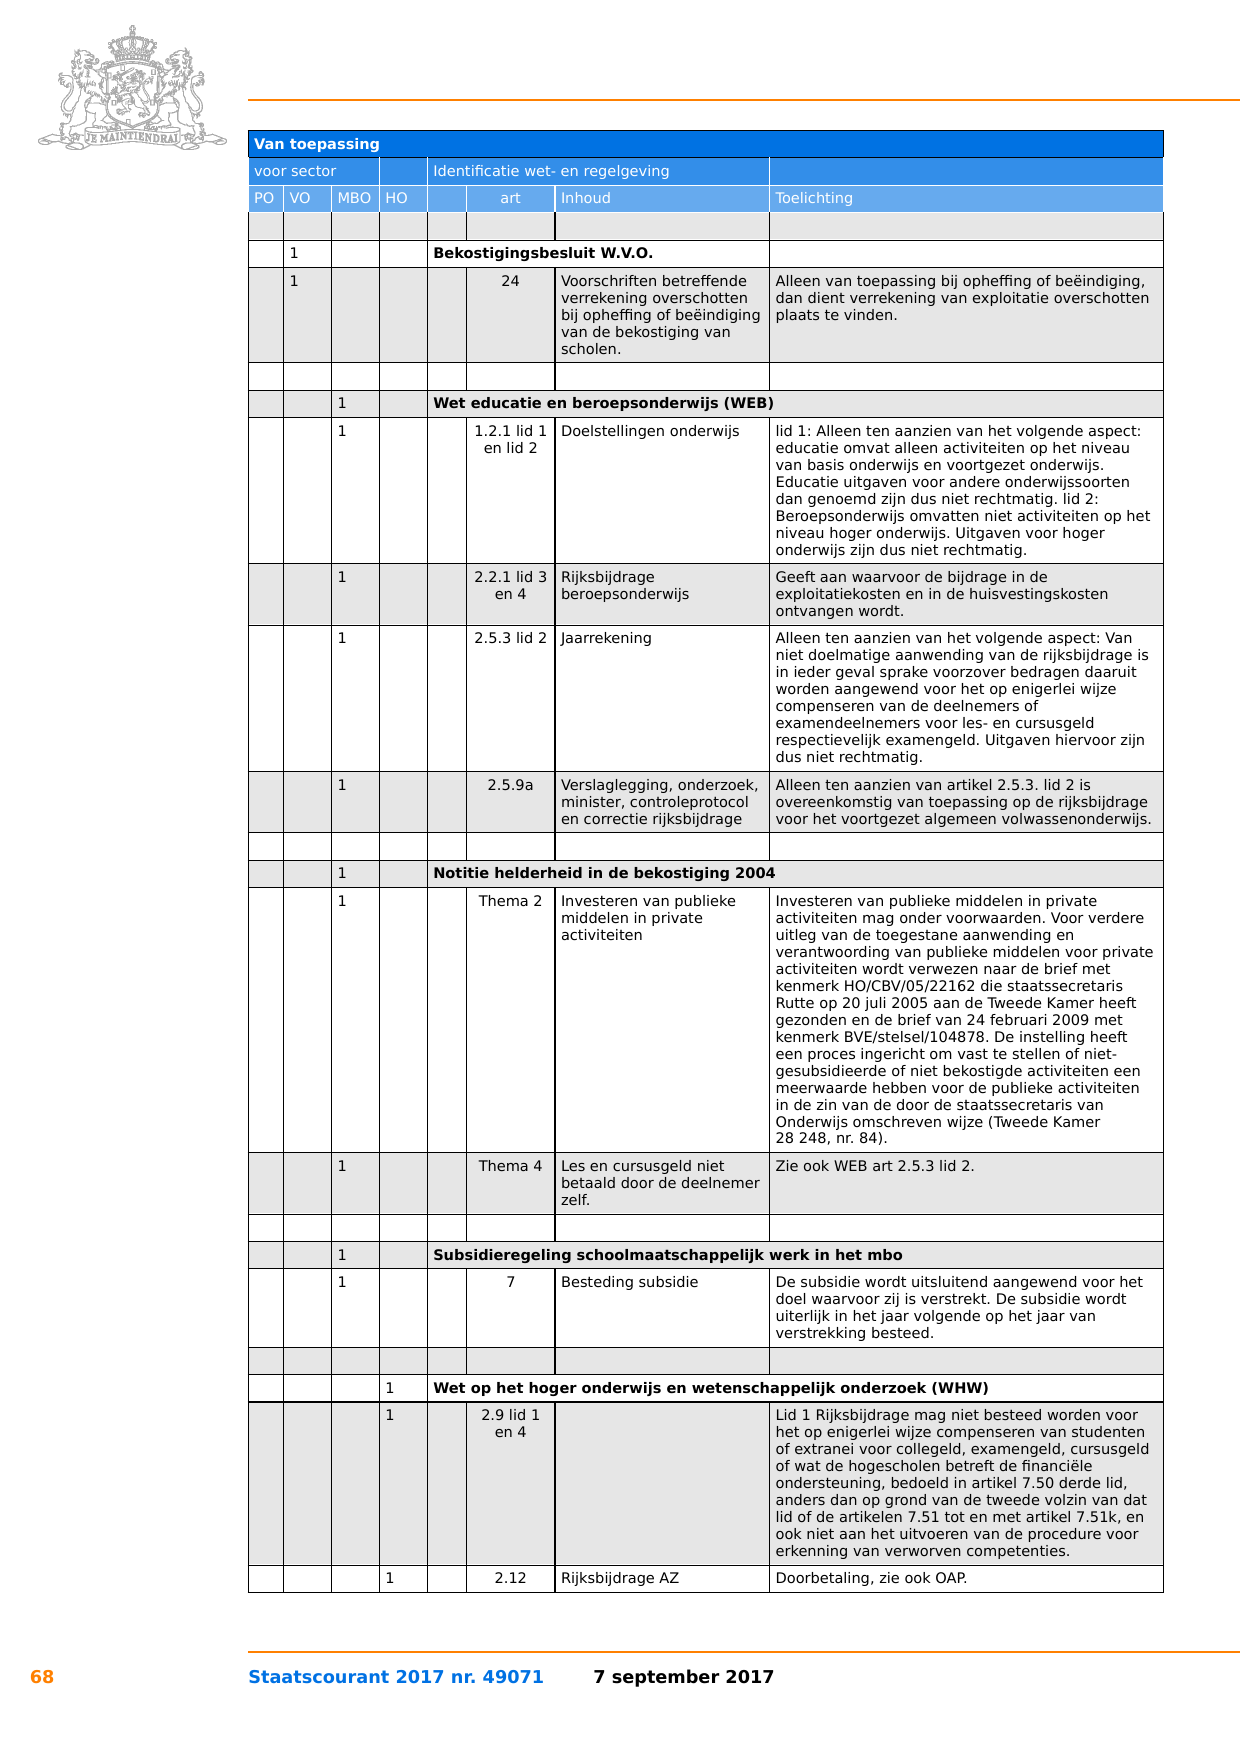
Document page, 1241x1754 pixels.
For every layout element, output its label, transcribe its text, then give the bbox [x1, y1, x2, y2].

table_cell [380, 888, 427, 1152]
table_cell [428, 833, 466, 859]
table_header Van toepassing [249, 131, 1163, 157]
table_cell 1 [332, 626, 379, 771]
table_cell [556, 213, 769, 239]
table_cell [428, 1153, 466, 1213]
table_cell MBO [332, 186, 379, 212]
table_cell [284, 861, 331, 887]
table_cell [428, 1269, 466, 1347]
table_cell [380, 833, 427, 859]
table_cell Doorbetaling, zie ook OAP. [770, 1566, 1163, 1592]
table_cell [249, 1348, 283, 1374]
table_cell 24 [467, 268, 554, 362]
table_cell [428, 772, 466, 832]
table_cell [332, 268, 379, 362]
table_cell [467, 1348, 554, 1374]
table_cell 1 [332, 1242, 379, 1268]
table_cell Besteding subsidie [556, 1269, 769, 1347]
table_cell [380, 268, 427, 362]
table_cell 2.12 [467, 1566, 554, 1592]
table_cell voor sector [249, 158, 379, 185]
table_cell [770, 213, 1163, 239]
table_cell Subsidieregeling schoolmaatschappelijk werk in het mbo [428, 1242, 1163, 1268]
table_cell Bekostigingsbesluit W.V.O. [428, 241, 769, 267]
table_cell [428, 888, 466, 1152]
table_cell [249, 861, 283, 887]
table_cell [284, 833, 331, 859]
table_cell [428, 564, 466, 624]
table_cell Wet educatie en beroepsonderwijs (WEB) [428, 391, 1163, 417]
table_cell De subsidie wordt uitsluitend aangewend voor het doel waarvoor zij is verstrekt. De subsidie wordt uiterlijk in het jaar volgende op het jaar van verstrekking besteed. [770, 1269, 1163, 1347]
table_cell [249, 1269, 283, 1347]
table_cell [556, 1403, 769, 1564]
table_cell 1 [332, 1269, 379, 1347]
table_cell Alleen ten aanzien van het volgende aspect: Van niet doelmatige aanwending van de rijksbijdrage is in ieder geval sprake voorzover bedragen daaruit worden aangewend voor het op enigerlei wijze compenseren van de deelnemers of examendeelnemers voor les- en cursusgeld respectievelijk examengeld. Uitgaven hiervoor zijn dus niet rechtmatig. [770, 626, 1163, 771]
table_cell 1 [380, 1566, 427, 1592]
table_cell 1 [332, 861, 379, 887]
table_cell [428, 186, 466, 212]
table_cell [249, 626, 283, 771]
table_cell Les en cursusgeld niet betaald door de deelnemer zelf. [556, 1153, 769, 1213]
table_cell [284, 626, 331, 771]
table_cell [249, 363, 283, 389]
table_cell [249, 772, 283, 832]
table_cell [380, 158, 427, 185]
table_cell 2.2.1 lid 3 en 4 [467, 564, 554, 624]
table_cell [284, 1566, 331, 1592]
table_cell [380, 564, 427, 624]
table_cell [284, 772, 331, 832]
table_cell [428, 363, 466, 389]
table_cell [380, 1269, 427, 1347]
table_cell [467, 833, 554, 859]
table_cell 2.5.3 lid 2 [467, 626, 554, 771]
table_cell Toelichting [770, 186, 1163, 212]
table_cell Alleen ten aanzien van artikel 2.5.3. lid 2 is overeenkomstig van toepassing op de rijksbijdrage voor het voortgezet algemeen volwassenonderwijs. [770, 772, 1163, 832]
table_cell [428, 418, 466, 563]
table_cell 1 [284, 241, 331, 267]
table_cell [249, 564, 283, 624]
table_cell Doelstellingen onderwijs [556, 418, 769, 563]
table_cell [467, 213, 554, 239]
table_cell [380, 772, 427, 832]
table_cell [467, 1215, 554, 1241]
table_cell [249, 888, 283, 1152]
table_cell [380, 241, 427, 267]
table_cell 2.5.9a [467, 772, 554, 832]
table_cell Verslaglegging, onderzoek, minister, controleprotocol en correctie rijksbijdrage [556, 772, 769, 832]
table_cell [380, 418, 427, 563]
table_cell Jaarrekening [556, 626, 769, 771]
table_cell [556, 833, 769, 859]
table_cell [249, 1215, 283, 1241]
table_cell [380, 626, 427, 771]
table_cell [249, 1403, 283, 1564]
table_cell [380, 861, 427, 887]
table_cell [284, 888, 331, 1152]
table_cell [332, 1375, 379, 1401]
table_cell [770, 1348, 1163, 1374]
table_cell [332, 833, 379, 859]
table_cell [284, 1242, 331, 1268]
table_cell 1 [332, 564, 379, 624]
table_cell Investeren van publieke middelen in private activiteiten [556, 888, 769, 1152]
table_cell [284, 213, 331, 239]
table_cell [556, 1348, 769, 1374]
table_cell [428, 626, 466, 771]
table_cell [284, 1375, 331, 1401]
table_cell 1 [380, 1403, 427, 1564]
table_cell [467, 363, 554, 389]
table_cell 1 [332, 391, 379, 417]
table_cell Identificatie wet- en regelgeving [428, 158, 769, 185]
table_cell [284, 391, 331, 417]
table_cell [428, 1215, 466, 1241]
table_cell Zie ook WEB art 2.5.3 lid 2. [770, 1153, 1163, 1213]
table_cell Alleen van toepassing bij opheffing of beëindiging, dan dient verrekening van exploitatie overschotten plaats te vinden. [770, 268, 1163, 362]
table_cell 2.9 lid 1 en 4 [467, 1403, 554, 1564]
table_cell [284, 1269, 331, 1347]
table_cell [380, 1215, 427, 1241]
table_cell [428, 1403, 466, 1564]
table_cell [332, 241, 379, 267]
table_cell [332, 1348, 379, 1374]
table_cell [332, 363, 379, 389]
table_cell [284, 1153, 331, 1213]
table_cell [332, 1403, 379, 1564]
table_cell Inhoud [556, 186, 769, 212]
table_cell [249, 213, 283, 239]
table_cell [249, 1242, 283, 1268]
table_cell [428, 268, 466, 362]
table_cell [380, 363, 427, 389]
table_cell [770, 363, 1163, 389]
picture [38, 25, 227, 150]
table_cell HO [380, 186, 427, 212]
table_cell [284, 564, 331, 624]
table_cell [770, 241, 1163, 267]
table_cell Lid 1 Rijksbijdrage mag niet besteed worden voor het op enigerlei wijze compenseren van studenten of extranei voor collegeld, examengeld, cursusgeld of wat de hogescholen betreft de financiële ondersteuning, bedoeld in artikel 7.50 derde lid, anders dan op grond van de tweede volzin van dat lid of de artikelen 7.51 tot en met artikel 7.51k, en ook niet aan het uitvoeren van de procedure voor erkenning van verworven competenties. [770, 1403, 1163, 1564]
table_cell 1 [284, 268, 331, 362]
table_cell [770, 1215, 1163, 1241]
table_cell VO [284, 186, 331, 212]
table_cell 1 [332, 888, 379, 1152]
table_cell [249, 391, 283, 417]
table_cell [332, 1215, 379, 1241]
table_cell [770, 833, 1163, 859]
table_cell [284, 1215, 331, 1241]
table_cell 1 [332, 418, 379, 563]
table_cell Wet op het hoger onderwijs en wetenschappelijk onderzoek (WHW) [428, 1375, 1163, 1401]
table_cell [428, 1348, 466, 1374]
table_cell [284, 418, 331, 563]
table_cell [249, 418, 283, 563]
table_cell [249, 1153, 283, 1213]
table_cell Rijksbijdrage AZ [556, 1566, 769, 1592]
table_cell [249, 268, 283, 362]
table_cell [380, 1242, 427, 1268]
table_cell [770, 158, 1163, 185]
table_cell [249, 833, 283, 859]
table_cell Thema 4 [467, 1153, 554, 1213]
table_cell [249, 1566, 283, 1592]
table_cell [380, 391, 427, 417]
table_cell 1 [332, 772, 379, 832]
table_cell 1.2.1 lid 1 en lid 2 [467, 418, 554, 563]
table_cell PO [249, 186, 283, 212]
table_cell [556, 363, 769, 389]
table_cell Geeft aan waarvoor de bijdrage in de exploitatiekosten en in de huisvestingskosten ontvangen wordt. [770, 564, 1163, 624]
table_cell [332, 1566, 379, 1592]
table_cell art [467, 186, 554, 212]
table_cell Voorschriften betreffende verrekening overschotten bij opheffing of beëindiging van de bekostiging van scholen. [556, 268, 769, 362]
table_cell [249, 241, 283, 267]
table_cell [556, 1215, 769, 1241]
table_cell [428, 1566, 466, 1592]
table_cell [284, 1403, 331, 1564]
table_cell 7 [467, 1269, 554, 1347]
table_cell 1 [380, 1375, 427, 1401]
table_cell [380, 1153, 427, 1213]
table_cell [380, 1348, 427, 1374]
table_cell [249, 1375, 283, 1401]
table_cell [284, 363, 331, 389]
table_cell 1 [332, 1153, 379, 1213]
table_cell [332, 213, 379, 239]
table_cell lid 1: Alleen ten aanzien van het volgende aspect: educatie omvat alleen activiteiten op het niveau van basis onderwijs en voortgezet onderwijs. Educatie uitgaven voor andere onderwijssoorten dan genoemd zijn dus niet rechtmatig. lid 2: Beroepsonderwijs omvatten niet activiteiten op het niveau hoger onderwijs. Uitgaven voor hoger onderwijs zijn dus niet rechtmatig. [770, 418, 1163, 563]
table_cell [428, 213, 466, 239]
table_cell [284, 1348, 331, 1374]
table_cell Investeren van publieke middelen in private activiteiten mag onder voorwaarden. Voor verdere uitleg van de toegestane aanwending en verantwoording van publieke middelen voor private activiteiten wordt verwezen naar de brief met kenmerk HO/CBV/05/22162 die staatssecretaris Rutte op 20 juli 2005 aan de Tweede Kamer heeft gezonden en de brief van 24 februari 2009 met kenmerk BVE/stelsel/104878. De instelling heeft een proces ingericht om vast te stellen of niet-gesubsidieerde of niet bekostigde activiteiten een meerwaarde hebben voor de publieke activiteiten in de zin van de door de staatssecretaris van Onderwijs omschreven wijze (Tweede Kamer 28 248, nr. 84). [770, 888, 1163, 1152]
table_cell Notitie helderheid in de bekostiging 2004 [428, 861, 1163, 887]
table_cell [380, 213, 427, 239]
table_cell Rijksbijdrage beroepsonderwijs [556, 564, 769, 624]
table_cell Thema 2 [467, 888, 554, 1152]
